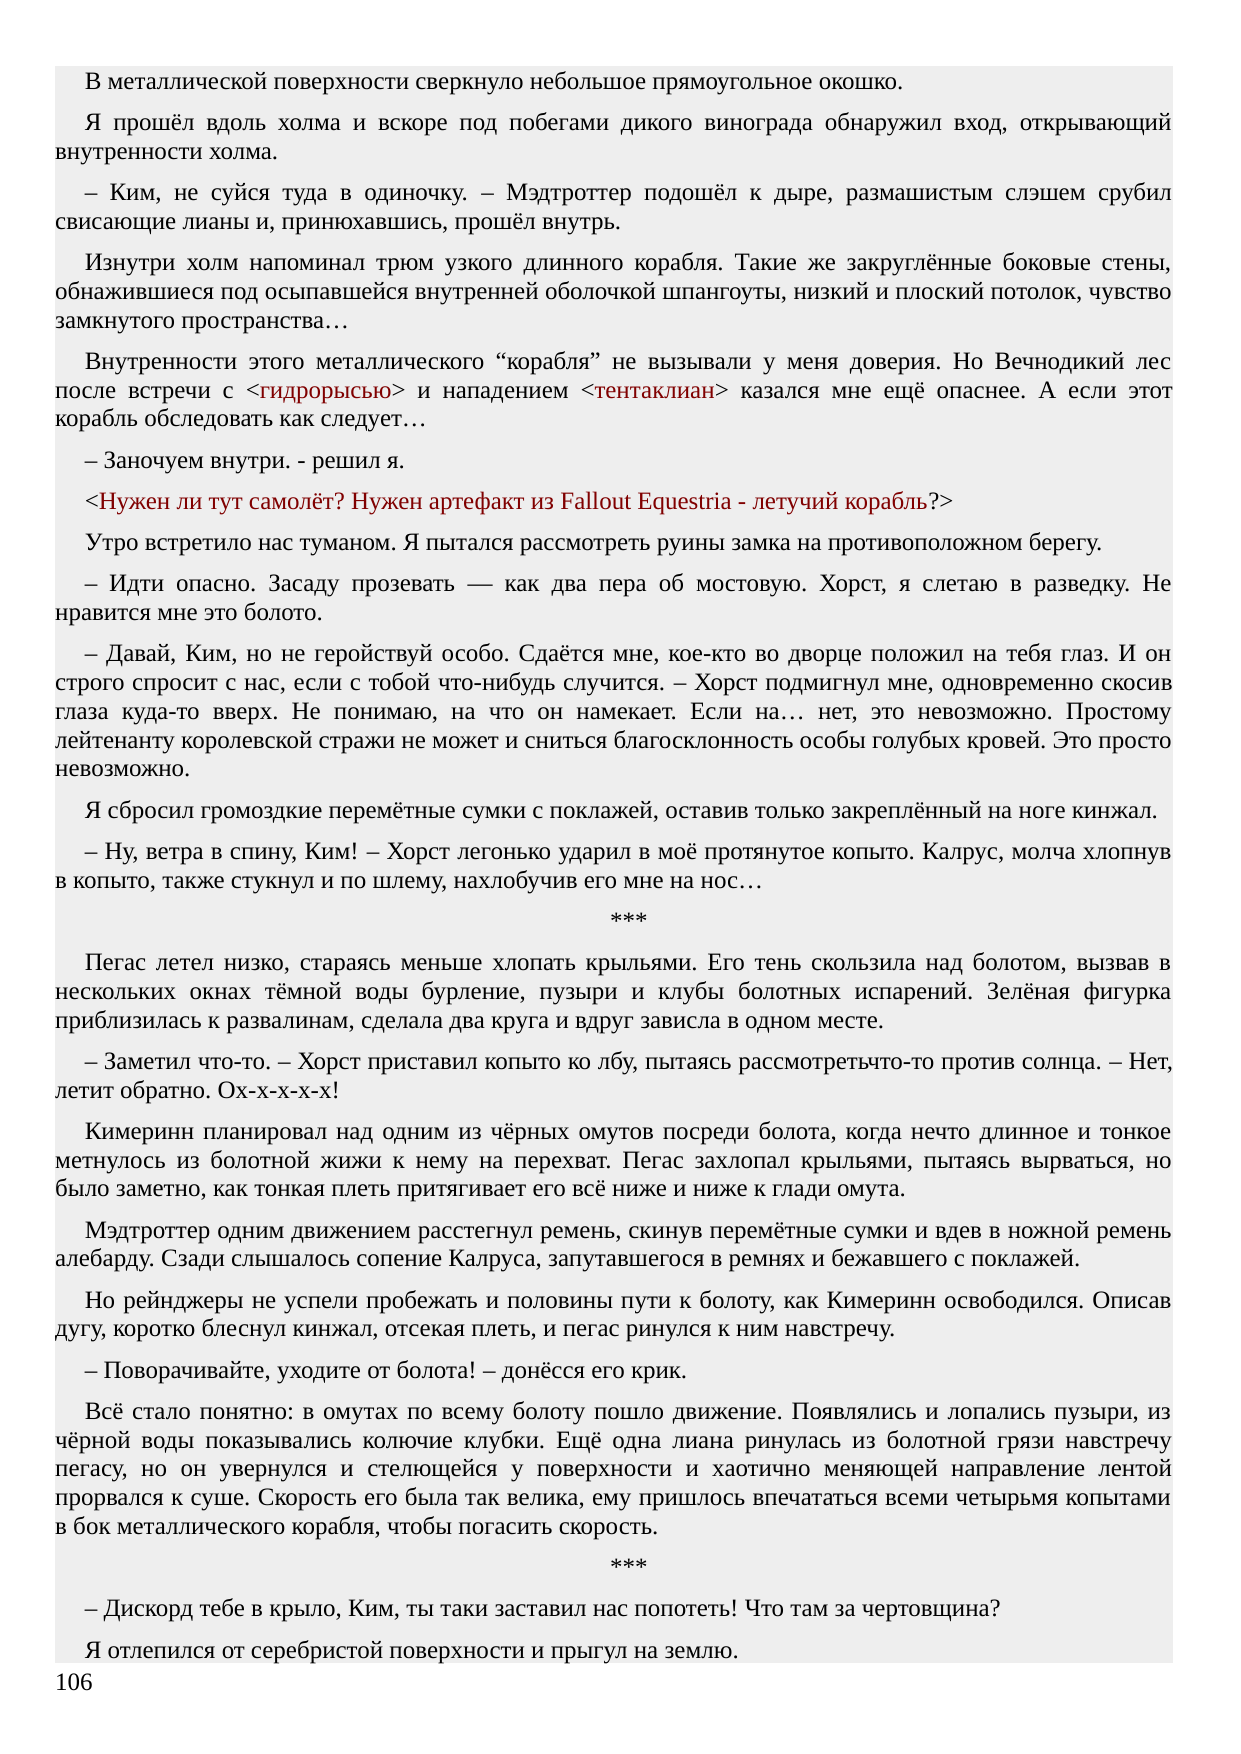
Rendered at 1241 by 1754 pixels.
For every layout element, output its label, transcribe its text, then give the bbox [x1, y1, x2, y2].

text Мэдтроттер одним движением расстегнул ремень, скинув перемётные сумки и вдев в ножной ремень алебарду. Сзади слышалось сопение Калруса, запутавшегося в ремнях и бежавшего с поклажей. [55, 1215, 1173, 1272]
text *** [55, 906, 1173, 935]
text – Заночуем внутри. - решил я. [55, 445, 1173, 473]
text Пегас летел низко, стараясь меньше хлопать крыльями. Его тень скользила над болотом, вызвав в нескольких окнах тёмной воды бурление, пузыри и клубы болотных испарений. Зелёная фигурка приблизилась к развалинам, сделала два круга и вдруг зависла в одном месте. [55, 947, 1173, 1033]
text Внутренности этого металлического “корабля” не вызывали у меня доверия. Но Вечнодикий лес после встречи с <гидрорысью> и нападением <тентаклиан> казался мне ещё опаснее. А если этот корабль обследовать как следует… [55, 346, 1173, 432]
text Я отлепился от серебристой поверхности и прыгул на землю. [55, 1635, 1173, 1663]
text *** [55, 1552, 1173, 1581]
text Но рейнджеры не успели пробежать и половины пути к болоту, как Кимеринн освободился. Описав дугу, коротко блеснул кинжал, отсекая плеть, и пегас ринулся к ним навстречу. [55, 1285, 1173, 1342]
text Я прошёл вдоль холма и вскоре под побегами дикого винограда обнаружил вход, открывающий внутренности холма. [55, 107, 1173, 165]
text – Ким, не суйся туда в одиночку. – Мэдтроттер подошёл к дыре, размашистым слэшем срубил свисающие лианы и, принюхавшись, прошёл внутрь. [55, 177, 1173, 235]
text – Идти опасно. Засаду прозевать — как два пера об мостовую. Хорст, я слетаю в разведку. Не нравится мне это болото. [55, 568, 1173, 626]
text Кимеринн планировал над одним из чёрных омутов посреди болота, когда нечто длинное и тонкое метнулось из болотной жижи к нему на перехват. Пегас захлопал крыльями, пытаясь вырваться, но было заметно, как тонкая плеть притягивает его всё ниже и ниже к глади омута. [55, 1116, 1173, 1202]
text – Ну, ветра в спину, Ким! – Хорст легонько ударил в моё протянутое копыто. Калрус, молча хлопнув в копыто, также стукнул и по шлему, нахлобучив его мне на нос… [55, 836, 1173, 893]
text Я сбросил громоздкие перемётные сумки с поклажей, оставив только закреплённый на ноге кинжал. [55, 795, 1173, 823]
text Всё стало понятно: в омутах по всему болоту пошло движение. Появлялись и лопались пузыри, из чёрной воды показывались колючие клубки. Ещё одна лиана ринулась из болотной грязи навстречу пегасу, но он увернулся и стелющейся у поверхности и хаотично меняющей направление лентой прорвался к суше. Скорость его была так велика, ему пришлось впечататься всеми четырьмя копытами в бок металлического корабля, чтобы погасить скорость. [55, 1396, 1173, 1540]
text – Давай, Ким, но не геройствуй особо. Сдаётся мне, кое-кто во дворце положил на тебя глаз. И он строго спросит с нас, если с тобой что-нибудь случится. – Хорст подмигнул мне, одновременно скосив глаза куда-то вверх. Не понимаю, на что он намекает. Если на… нет, это невозможно. Простому лейтенанту королевской стражи не может и сниться благосклонность особы голубых кровей. Это просто невозможно. [55, 638, 1173, 782]
text – Дискорд тебе в крыло, Ким, ты таки заставил нас попотеть! Что там за чертовщина? [55, 1593, 1173, 1622]
text Изнутри холм напоминал трюм узкого длинного корабля. Такие же закруглённые боковые стены, обнажившиеся под осыпавшейся внутренней оболочкой шпангоуты, низкий и плоский потолок, чувство замкнутого пространства… [55, 247, 1173, 333]
text – Поворачивайте, уходите от болота! – донёсся его крик. [55, 1355, 1173, 1383]
text <Нужен ли тут самолёт? Нужен артефакт из Fallout Equestria - летучий корабль?> [55, 486, 1173, 515]
text Утро встретило нас туманом. Я пытался рассмотреть руины замка на противоположном берегу. [55, 527, 1173, 556]
text – Заметил что-то. – Хорст приставил копыто ко лбу, пытаясь рассмотретьчто-то против солнца. – Нет, летит обратно. Ох-х-х-х-х! [55, 1046, 1173, 1103]
text В металлической поверхности сверкнуло небольшое прямоугольное окошко. [55, 66, 1173, 95]
